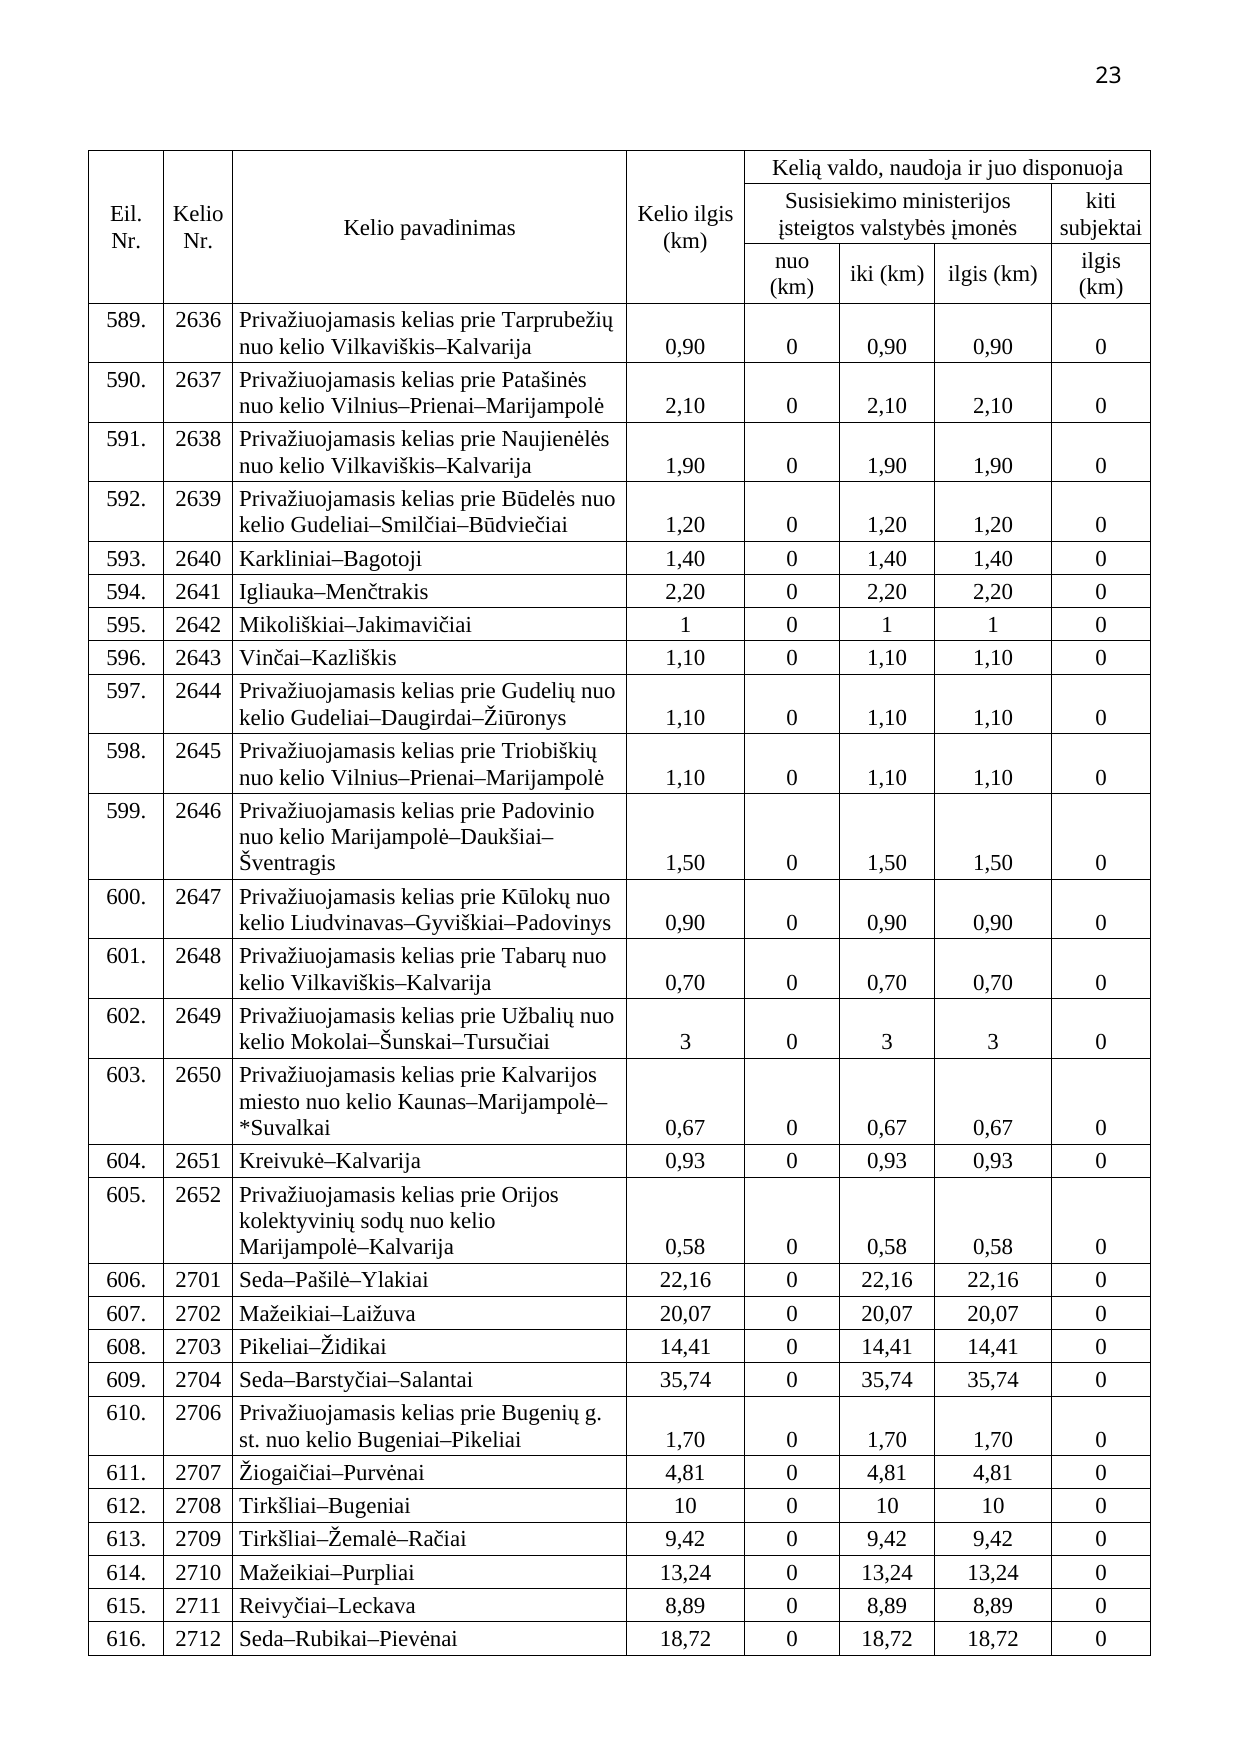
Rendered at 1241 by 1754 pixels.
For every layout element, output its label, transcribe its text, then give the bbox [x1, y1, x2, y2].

table_cell 1,70 [935, 1397, 1051, 1455]
table_cell ilgis (km) [1052, 244, 1150, 302]
table_cell 20,07 [627, 1297, 744, 1329]
table_cell 0 [1052, 1145, 1150, 1177]
table_cell 3 [627, 999, 744, 1057]
table_cell 611. [89, 1456, 163, 1488]
table_cell 2638 [164, 423, 232, 481]
table_cell 8,89 [627, 1589, 744, 1621]
table_cell Seda–Pašilė–Ylakiai [233, 1264, 626, 1296]
table_cell 596. [89, 641, 163, 674]
table_cell 1,50 [627, 794, 744, 879]
table_cell 0 [745, 999, 839, 1057]
table_cell 1,10 [935, 675, 1051, 733]
table_cell 0 [1052, 939, 1150, 998]
table_cell 0 [1052, 575, 1150, 607]
table_cell 0 [1052, 734, 1150, 793]
table_cell 0 [1052, 880, 1150, 938]
table_cell Privažiuojamasis kelias prie Bugenių g. st. nuo kelio Bugeniai–Pikeliai [233, 1397, 626, 1455]
table_cell 614. [89, 1556, 163, 1588]
table_cell 1,10 [840, 675, 934, 733]
table_cell 2703 [164, 1330, 232, 1362]
table_cell 2640 [164, 542, 232, 574]
table_cell 22,16 [627, 1264, 744, 1296]
table_cell 0,90 [840, 880, 934, 938]
table_cell 1,20 [935, 482, 1051, 541]
table_cell 9,42 [935, 1523, 1051, 1555]
table_cell Vinčai–Kazliškis [233, 641, 626, 674]
table_cell 594. [89, 575, 163, 607]
table_cell 18,72 [935, 1622, 1051, 1654]
table_cell 0,67 [840, 1059, 934, 1143]
table_cell 0 [745, 608, 839, 640]
table_cell Seda–Barstyčiai–Salantai [233, 1363, 626, 1396]
table_cell 0 [1052, 794, 1150, 879]
table_cell 0 [745, 1523, 839, 1555]
table_cell 0,67 [935, 1059, 1051, 1143]
table_cell 613. [89, 1523, 163, 1555]
table_cell 590. [89, 363, 163, 422]
table_cell 18,72 [627, 1622, 744, 1654]
table_cell 597. [89, 675, 163, 733]
table_cell 0 [745, 939, 839, 998]
table_cell 2,20 [840, 575, 934, 607]
table_cell 14,41 [840, 1330, 934, 1362]
table_cell 0,90 [935, 880, 1051, 938]
table_cell 0,90 [840, 304, 934, 362]
table_header Eil. Nr. [89, 151, 163, 302]
table_cell 9,42 [627, 1523, 744, 1555]
table_cell 1,50 [840, 794, 934, 879]
table_cell 14,41 [935, 1330, 1051, 1362]
table_cell Privažiuojamasis kelias prie Gudelių nuo kelio Gudeliai–Daugirdai–Žiūronys [233, 675, 626, 733]
table_cell 20,07 [840, 1297, 934, 1329]
table_cell 0 [745, 1330, 839, 1362]
table_cell 0,58 [627, 1178, 744, 1263]
table_cell 14,41 [627, 1330, 744, 1362]
table_cell 599. [89, 794, 163, 879]
table_cell 2636 [164, 304, 232, 362]
table_cell 2643 [164, 641, 232, 674]
table_cell 10 [935, 1489, 1051, 1522]
table_cell 609. [89, 1363, 163, 1396]
table_cell 604. [89, 1145, 163, 1177]
table_cell 2702 [164, 1297, 232, 1329]
table_cell 2708 [164, 1489, 232, 1522]
table_cell 603. [89, 1059, 163, 1143]
table_cell 2639 [164, 482, 232, 541]
table_cell 0 [1052, 675, 1150, 733]
table_cell 35,74 [935, 1363, 1051, 1396]
table_cell 0,58 [840, 1178, 934, 1263]
table_cell 22,16 [840, 1264, 934, 1296]
table_cell 1,10 [840, 641, 934, 674]
table_cell 595. [89, 608, 163, 640]
table_cell 2652 [164, 1178, 232, 1263]
table_cell 0 [745, 734, 839, 793]
table_cell 591. [89, 423, 163, 481]
table_cell 0 [1052, 1556, 1150, 1588]
table_cell Privažiuojamasis kelias prie Užbalių nuo kelio Mokolai–Šunskai–Tursučiai [233, 999, 626, 1057]
table_cell 600. [89, 880, 163, 938]
table_cell 2647 [164, 880, 232, 938]
table_cell 0 [1052, 1363, 1150, 1396]
table_cell Pikeliai–Židikai [233, 1330, 626, 1362]
table_cell 9,42 [840, 1523, 934, 1555]
table_cell Privažiuojamasis kelias prie Kūlokų nuo kelio Liudvinavas–Gyviškiai–Padovinys [233, 880, 626, 938]
table_cell Tirkšliai–Bugeniai [233, 1489, 626, 1522]
table_cell 2641 [164, 575, 232, 607]
table_cell 2642 [164, 608, 232, 640]
table_cell 2649 [164, 999, 232, 1057]
table_cell 22,16 [935, 1264, 1051, 1296]
table_cell 4,81 [935, 1456, 1051, 1488]
table_cell 2701 [164, 1264, 232, 1296]
table_cell 0 [1052, 1264, 1150, 1296]
table_cell 0 [745, 1556, 839, 1588]
table_cell 607. [89, 1297, 163, 1329]
table_cell Privažiuojamasis kelias prie Tarprubežių nuo kelio Vilkaviškis–Kalvarija [233, 304, 626, 362]
table_cell 1,20 [840, 482, 934, 541]
table_cell 1,10 [935, 641, 1051, 674]
table_cell 0 [1052, 1397, 1150, 1455]
table_cell 0,90 [627, 880, 744, 938]
table_cell 601. [89, 939, 163, 998]
table_cell Reivyčiai–Leckava [233, 1589, 626, 1621]
table_cell 592. [89, 482, 163, 541]
table_cell 13,24 [935, 1556, 1051, 1588]
table_cell 0 [745, 1456, 839, 1488]
table_cell 2650 [164, 1059, 232, 1143]
table_cell 1,40 [627, 542, 744, 574]
table_cell 0 [745, 542, 839, 574]
table_cell 3 [840, 999, 934, 1057]
table_cell 0 [745, 482, 839, 541]
table_cell Tirkšliai–Žemalė–Račiai [233, 1523, 626, 1555]
table_cell 2648 [164, 939, 232, 998]
table_cell 2,20 [935, 575, 1051, 607]
table_cell 0 [745, 1297, 839, 1329]
table_header Kelio pavadinimas [233, 151, 626, 302]
table_cell 4,81 [627, 1456, 744, 1488]
table_cell 4,81 [840, 1456, 934, 1488]
table_cell 0 [1052, 1589, 1150, 1621]
table_cell Seda–Rubikai–Pievėnai [233, 1622, 626, 1654]
table_cell 0,67 [627, 1059, 744, 1143]
table_cell 1,70 [627, 1397, 744, 1455]
table_cell 8,89 [935, 1589, 1051, 1621]
table_cell 0 [745, 1622, 839, 1654]
table_cell 0 [1052, 482, 1150, 541]
table_cell 35,74 [840, 1363, 934, 1396]
table_cell 0 [1052, 1178, 1150, 1263]
table_cell 0 [1052, 641, 1150, 674]
table_cell 0 [1052, 363, 1150, 422]
table_cell 8,89 [840, 1589, 934, 1621]
table_cell 615. [89, 1589, 163, 1621]
table_cell Privažiuojamasis kelias prie Patašinės nuo kelio Vilnius–Prienai–Marijampolė [233, 363, 626, 422]
table_cell 602. [89, 999, 163, 1057]
table_cell 0 [1052, 542, 1150, 574]
table_cell 1,10 [840, 734, 934, 793]
table_cell 2707 [164, 1456, 232, 1488]
table_cell 1,20 [627, 482, 744, 541]
table_cell 2,10 [935, 363, 1051, 422]
table_cell 2704 [164, 1363, 232, 1396]
table_cell Privažiuojamasis kelias prie Kalvarijos miesto nuo kelio Kaunas–Marijampolė–*Suvalkai [233, 1059, 626, 1143]
table_cell 0 [745, 1397, 839, 1455]
table_cell 0,70 [840, 939, 934, 998]
table_cell 1,40 [840, 542, 934, 574]
table_cell 13,24 [627, 1556, 744, 1588]
table_cell 0,93 [935, 1145, 1051, 1177]
table_cell 0 [745, 1363, 839, 1396]
table_cell 2,20 [627, 575, 744, 607]
table_cell 0 [1052, 1059, 1150, 1143]
table_cell 1,90 [840, 423, 934, 481]
table_cell 1,70 [840, 1397, 934, 1455]
table_cell 0 [745, 1264, 839, 1296]
table_cell 0,90 [627, 304, 744, 362]
table_cell 0 [745, 423, 839, 481]
table_cell 2709 [164, 1523, 232, 1555]
table_cell 10 [840, 1489, 934, 1522]
table_cell 2646 [164, 794, 232, 879]
table_cell 0 [745, 675, 839, 733]
table_cell iki (km) [840, 244, 934, 302]
table_cell 608. [89, 1330, 163, 1362]
table_cell 593. [89, 542, 163, 574]
table_cell Privažiuojamasis kelias prie Būdelės nuo kelio Gudeliai–Smilčiai–Būdviečiai [233, 482, 626, 541]
table_cell 0 [1052, 1330, 1150, 1362]
table_cell 605. [89, 1178, 163, 1263]
table_cell 2,10 [840, 363, 934, 422]
table_cell 0,70 [935, 939, 1051, 998]
table_cell 0,90 [935, 304, 1051, 362]
table_cell 1,10 [627, 675, 744, 733]
table_cell 606. [89, 1264, 163, 1296]
table_cell 1,10 [627, 734, 744, 793]
table_cell Igliauka–Menčtrakis [233, 575, 626, 607]
table_cell Privažiuojamasis kelias prie Naujienėlės nuo kelio Vilkaviškis–Kalvarija [233, 423, 626, 481]
table_cell 3 [935, 999, 1051, 1057]
table_cell 1,90 [935, 423, 1051, 481]
table_cell 0 [745, 575, 839, 607]
table_cell 2651 [164, 1145, 232, 1177]
table_cell 0 [1052, 423, 1150, 481]
table_cell 1,40 [935, 542, 1051, 574]
table_cell 1 [935, 608, 1051, 640]
table_cell 1 [627, 608, 744, 640]
table_cell 0 [1052, 999, 1150, 1057]
table_cell Kreivukė–Kalvarija [233, 1145, 626, 1177]
table_cell 612. [89, 1489, 163, 1522]
table_cell 20,07 [935, 1297, 1051, 1329]
table_cell 2712 [164, 1622, 232, 1654]
table_cell 0 [745, 1489, 839, 1522]
table_cell 18,72 [840, 1622, 934, 1654]
table_cell 0 [745, 1145, 839, 1177]
table_cell 0 [1052, 1622, 1150, 1654]
table_cell 0 [1052, 1456, 1150, 1488]
table_cell 2,10 [627, 363, 744, 422]
table_cell 0 [745, 641, 839, 674]
table_cell 2637 [164, 363, 232, 422]
table_cell 2710 [164, 1556, 232, 1588]
table_cell 0 [745, 880, 839, 938]
table_cell 0,93 [627, 1145, 744, 1177]
table_header Kelią valdo, naudoja ir juo disponuoja [745, 151, 1150, 183]
table_cell Mikoliškiai–Jakimavičiai [233, 608, 626, 640]
table_cell 0,70 [627, 939, 744, 998]
table_cell 0 [1052, 608, 1150, 640]
table_cell 0 [745, 363, 839, 422]
table_cell 0,58 [935, 1178, 1051, 1263]
table_cell 10 [627, 1489, 744, 1522]
table_cell 1,10 [627, 641, 744, 674]
table_cell 0 [745, 1059, 839, 1143]
table_cell 0,93 [840, 1145, 934, 1177]
table_cell 2645 [164, 734, 232, 793]
table_cell 0 [745, 1589, 839, 1621]
table_cell 13,24 [840, 1556, 934, 1588]
table_cell Privažiuojamasis kelias prie Padovinio nuo kelio Marijampolė–Daukšiai–Šventragis [233, 794, 626, 879]
table_cell 1 [840, 608, 934, 640]
table_cell Karkliniai–Bagotoji [233, 542, 626, 574]
table_cell Žiogaičiai–Purvėnai [233, 1456, 626, 1488]
table_cell 2644 [164, 675, 232, 733]
table_cell 0 [1052, 1297, 1150, 1329]
table_cell 2711 [164, 1589, 232, 1621]
table_cell Mažeikiai–Laižuva [233, 1297, 626, 1329]
table_header Kelio ilgis (km) [627, 151, 744, 302]
table_cell 589. [89, 304, 163, 362]
table_cell 0 [1052, 304, 1150, 362]
table_cell Privažiuojamasis kelias prie Orijos kolektyvinių sodų nuo kelio Marijampolė–Kalvarija [233, 1178, 626, 1263]
table_cell 0 [745, 794, 839, 879]
table_cell 2706 [164, 1397, 232, 1455]
table_cell 598. [89, 734, 163, 793]
table_cell 35,74 [627, 1363, 744, 1396]
table_cell 616. [89, 1622, 163, 1654]
table_cell 1,10 [935, 734, 1051, 793]
table_cell Mažeikiai–Purpliai [233, 1556, 626, 1588]
table_cell 0 [745, 304, 839, 362]
table_cell nuo (km) [745, 244, 839, 302]
table_cell 610. [89, 1397, 163, 1455]
table_cell 0 [1052, 1523, 1150, 1555]
table_cell 0 [1052, 1489, 1150, 1522]
table_cell Privažiuojamasis kelias prie Triobiškių nuo kelio Vilnius–Prienai–Marijampolė [233, 734, 626, 793]
table_cell ilgis (km) [935, 244, 1051, 302]
table_cell 0 [745, 1178, 839, 1263]
table_cell 1,50 [935, 794, 1051, 879]
table_cell 1,90 [627, 423, 744, 481]
table_cell kiti subjektai [1052, 184, 1150, 243]
table_cell Susisiekimo ministerijos įsteigtos valstybės įmonės [745, 184, 1051, 243]
table_header Kelio Nr. [164, 151, 232, 302]
table_cell Privažiuojamasis kelias prie Tabarų nuo kelio Vilkaviškis–Kalvarija [233, 939, 626, 998]
